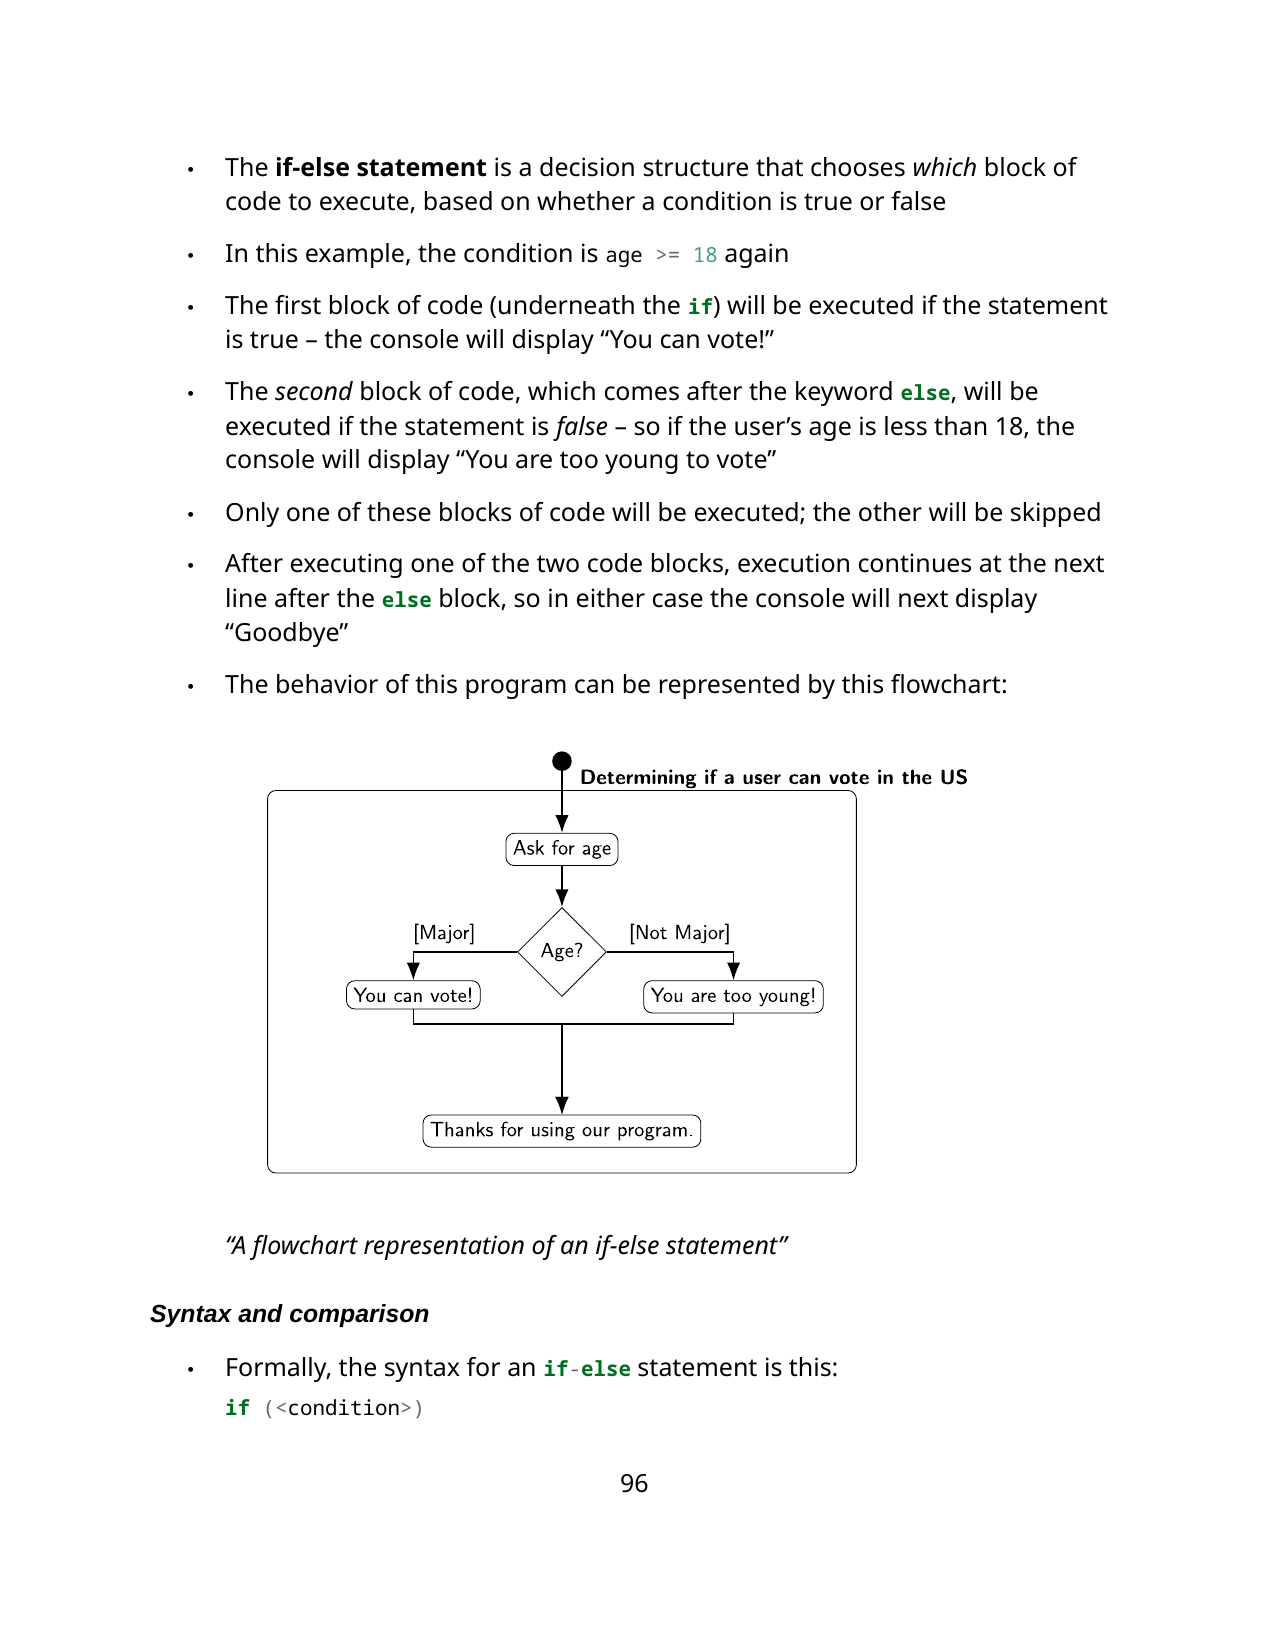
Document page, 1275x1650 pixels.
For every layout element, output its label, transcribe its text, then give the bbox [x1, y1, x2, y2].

list The behavior of this program can be represented by this flowchart: [187, 666, 1125, 700]
list if (<condition>) [187, 1393, 1125, 1421]
list The second block of code, which comes after the keyword else, will be executed if the statement is false – so if the user’s age is less than 18, the console will display “You are too young to vote” [187, 374, 1125, 476]
subtitle Syntax and comparison [150, 1299, 1125, 1328]
list The first block of code (underneath the if) will be executed if the statement is true – the console will display “You can vote!” [187, 288, 1125, 356]
list The if-else statement is a decision structure that chooses which block of code to execute, based on whether a condition is true or false [187, 150, 1125, 218]
list In this example, the condition is age >= 18 again [187, 236, 1125, 270]
list Only one of these blocks of code will be executed; the other will be skipped [187, 494, 1125, 528]
list Formally, the syntax for an if-else statement is this: [187, 1349, 1125, 1384]
list After executing one of the two code blocks, execution continues at the next line after the else block, so in either case the console will next display “Goodbye” [187, 546, 1125, 648]
list “A flowchart representation of an if-else statement” [187, 1228, 1125, 1262]
